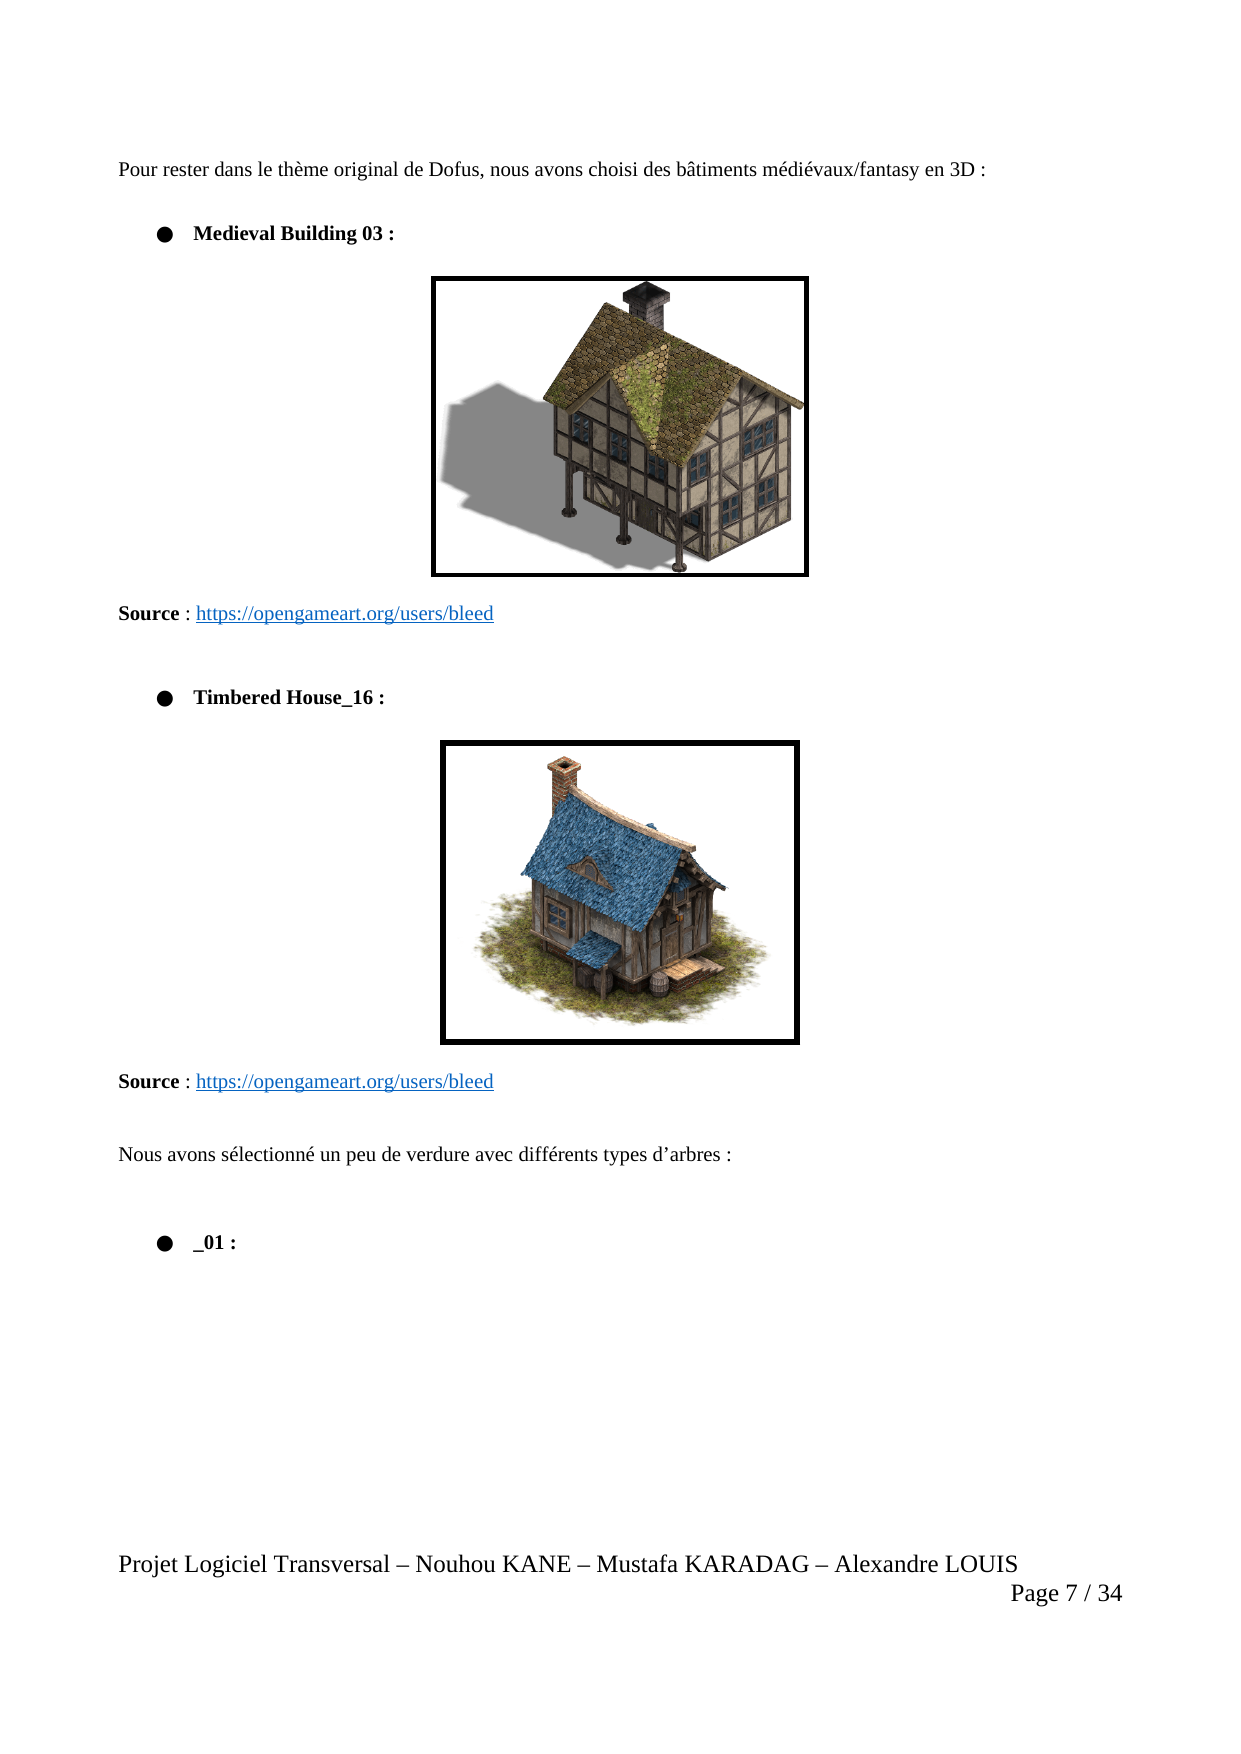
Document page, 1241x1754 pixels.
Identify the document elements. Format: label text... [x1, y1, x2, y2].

list Medieval Building 03 : [156, 209, 1122, 252]
text Pour rester dans le thème original de Dofus, nous avons choisi des bâtiments médiévaux/fantasy en 3D : [118, 157, 1122, 209]
text Source : https://opengameart.org/users/bleed [118, 1069, 1122, 1093]
list _01 : [156, 1218, 1122, 1261]
list Timbered House_16 : [156, 673, 1122, 716]
text Source : https://opengameart.org/users/bleed [118, 601, 1122, 625]
text Nous avons sélectionné un peu de verdure avec différents types d’arbres : [118, 1142, 1122, 1166]
